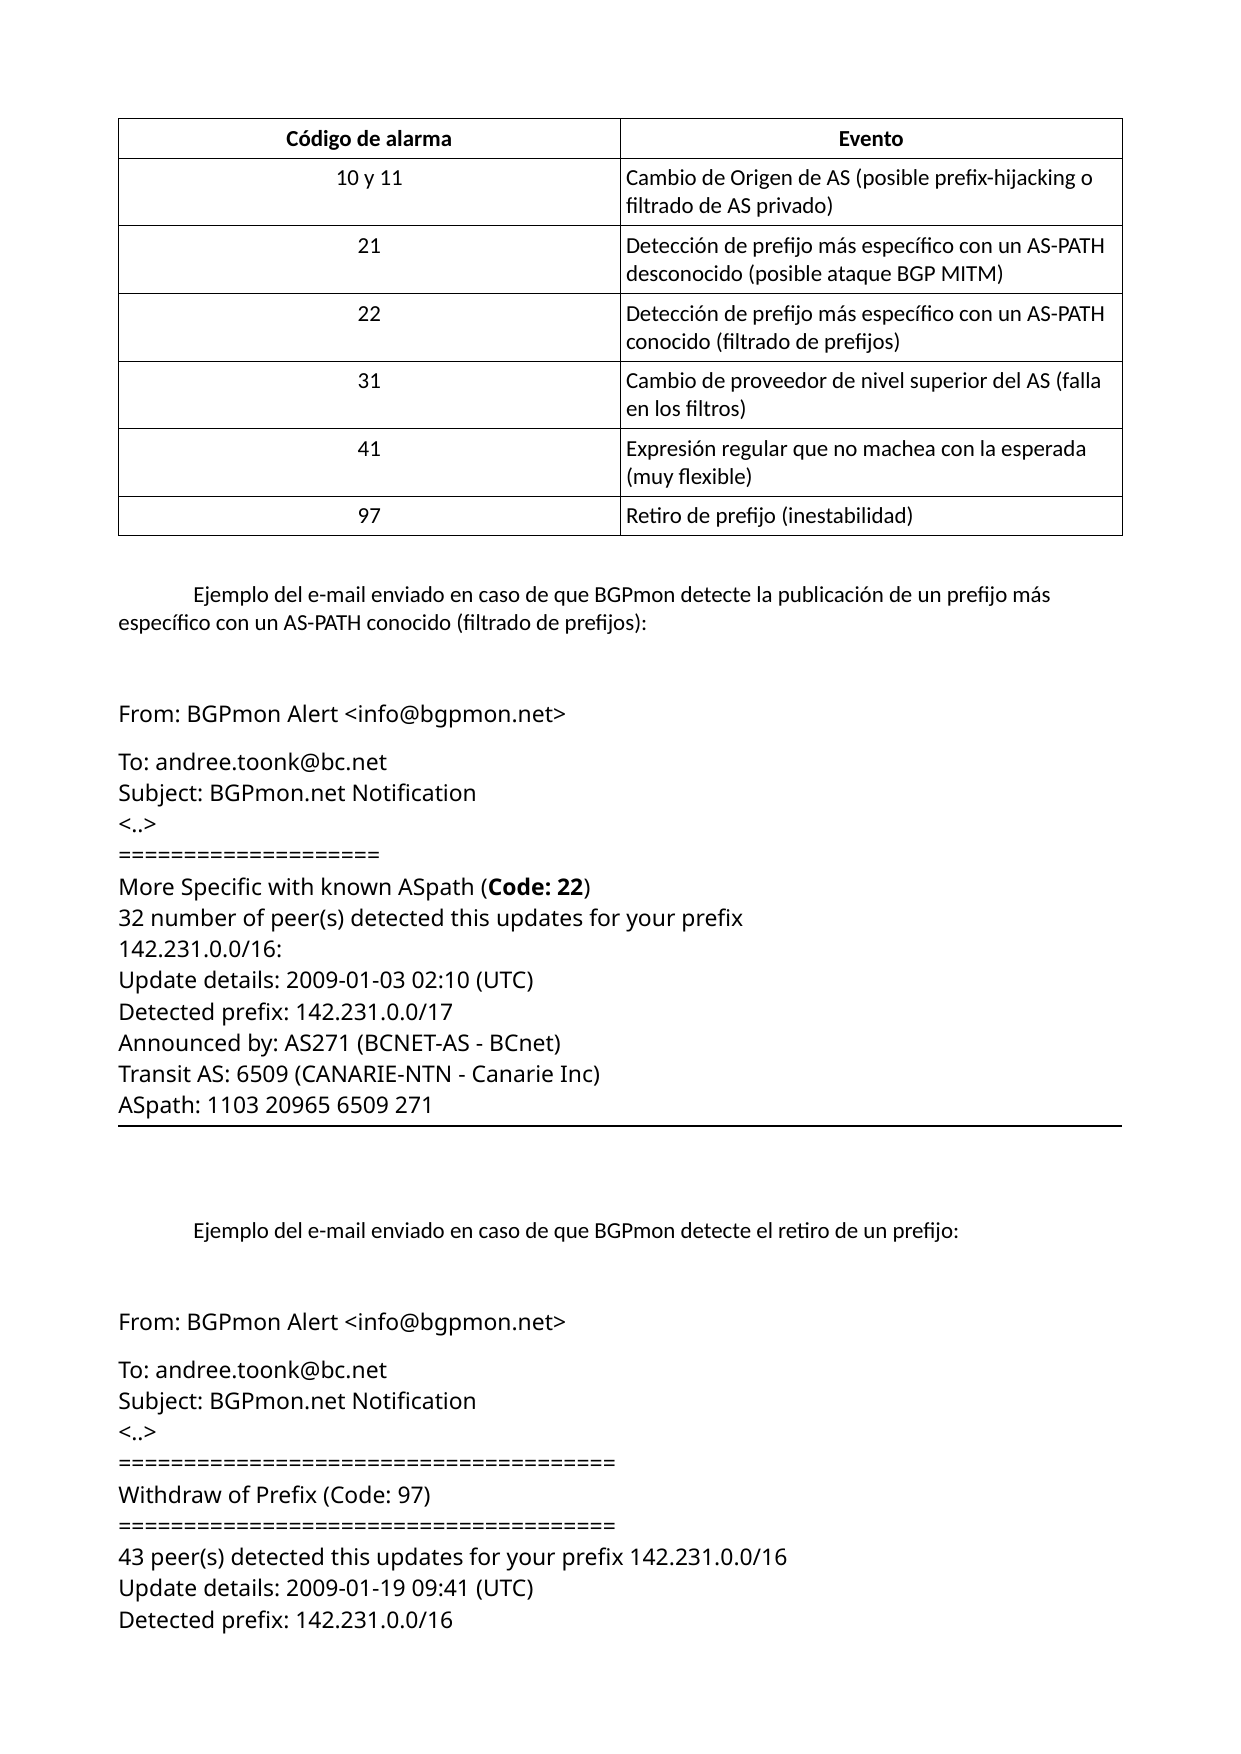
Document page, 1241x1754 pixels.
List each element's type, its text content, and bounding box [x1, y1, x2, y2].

text 32 number of peer(s) detected this updates for your prefix [118, 902, 1122, 933]
table_cell Cambio de proveedor de nivel superior del AS (falla en los filtros) [621, 362, 1122, 428]
text ==================== [118, 839, 1122, 870]
table_cell 10 y 11 [119, 159, 620, 225]
table_cell 41 [119, 429, 620, 496]
text From: BGPmon Alert <info@bgpmon.net> [118, 697, 1122, 729]
table_cell Cambio de Origen de AS (posible prefix-hijacking o filtrado de AS privado) [621, 159, 1122, 225]
table_cell Retiro de prefijo (inestabilidad) [621, 497, 1122, 535]
table_cell Expresión regular que no machea con la esperada (muy flexible) [621, 429, 1122, 496]
text Announced by: AS271 (BCNET-AS - BCnet) [118, 1027, 1122, 1058]
text Subject: BGPmon.net Notification [118, 1385, 1122, 1416]
text <..> [118, 1416, 1122, 1447]
table_cell 97 [119, 497, 620, 535]
text Update details: 2009-01-03 02:10 (UTC) [118, 964, 1122, 995]
text <..> [118, 808, 1122, 839]
table_cell 21 [119, 226, 620, 293]
text Ejemplo del e-mail enviado en caso de que BGPmon detecte la publicación de un prefijo más específico con un AS-PATH conocido (filtrado de prefijos): [118, 580, 1122, 636]
text 142.231.0.0/16: [118, 933, 1122, 964]
text To: andree.toonk@bc.net [118, 745, 1122, 777]
text More Specific with known ASpath (Code: 22) [118, 870, 1122, 902]
text Subject: BGPmon.net Notification [118, 777, 1122, 808]
text Transit AS: 6509 (CANARIE-NTN - Canarie Inc) [118, 1058, 1122, 1089]
table_cell Detección de prefijo más específico con un AS-PATH conocido (filtrado de prefijos) [621, 294, 1122, 361]
text 43 peer(s) detected this updates for your prefix 142.231.0.0/16 [118, 1541, 1122, 1572]
table_header Código de alarma [119, 119, 620, 158]
table_cell 22 [119, 294, 620, 361]
text ====================================== [118, 1510, 1122, 1541]
text Withdraw of Prefix (Code: 97) [118, 1479, 1122, 1510]
table_header Evento [621, 119, 1122, 158]
text ASpath: 1103 20965 6509 271 [118, 1089, 1122, 1125]
text To: andree.toonk@bc.net [118, 1354, 1122, 1385]
text ====================================== [118, 1447, 1122, 1479]
text From: BGPmon Alert <info@bgpmon.net> [118, 1306, 1122, 1337]
text Detected prefix: 142.231.0.0/16 [118, 1604, 1122, 1635]
text Ejemplo del e-mail enviado en caso de que BGPmon detecte el retiro de un prefijo: [118, 1216, 1122, 1244]
text Update details: 2009-01-19 09:41 (UTC) [118, 1572, 1122, 1604]
table_cell Detección de prefijo más específico con un AS-PATH desconocido (posible ataque BGP MITM) [621, 226, 1122, 293]
table_cell 31 [119, 362, 620, 428]
text Detected prefix: 142.231.0.0/17 [118, 995, 1122, 1027]
